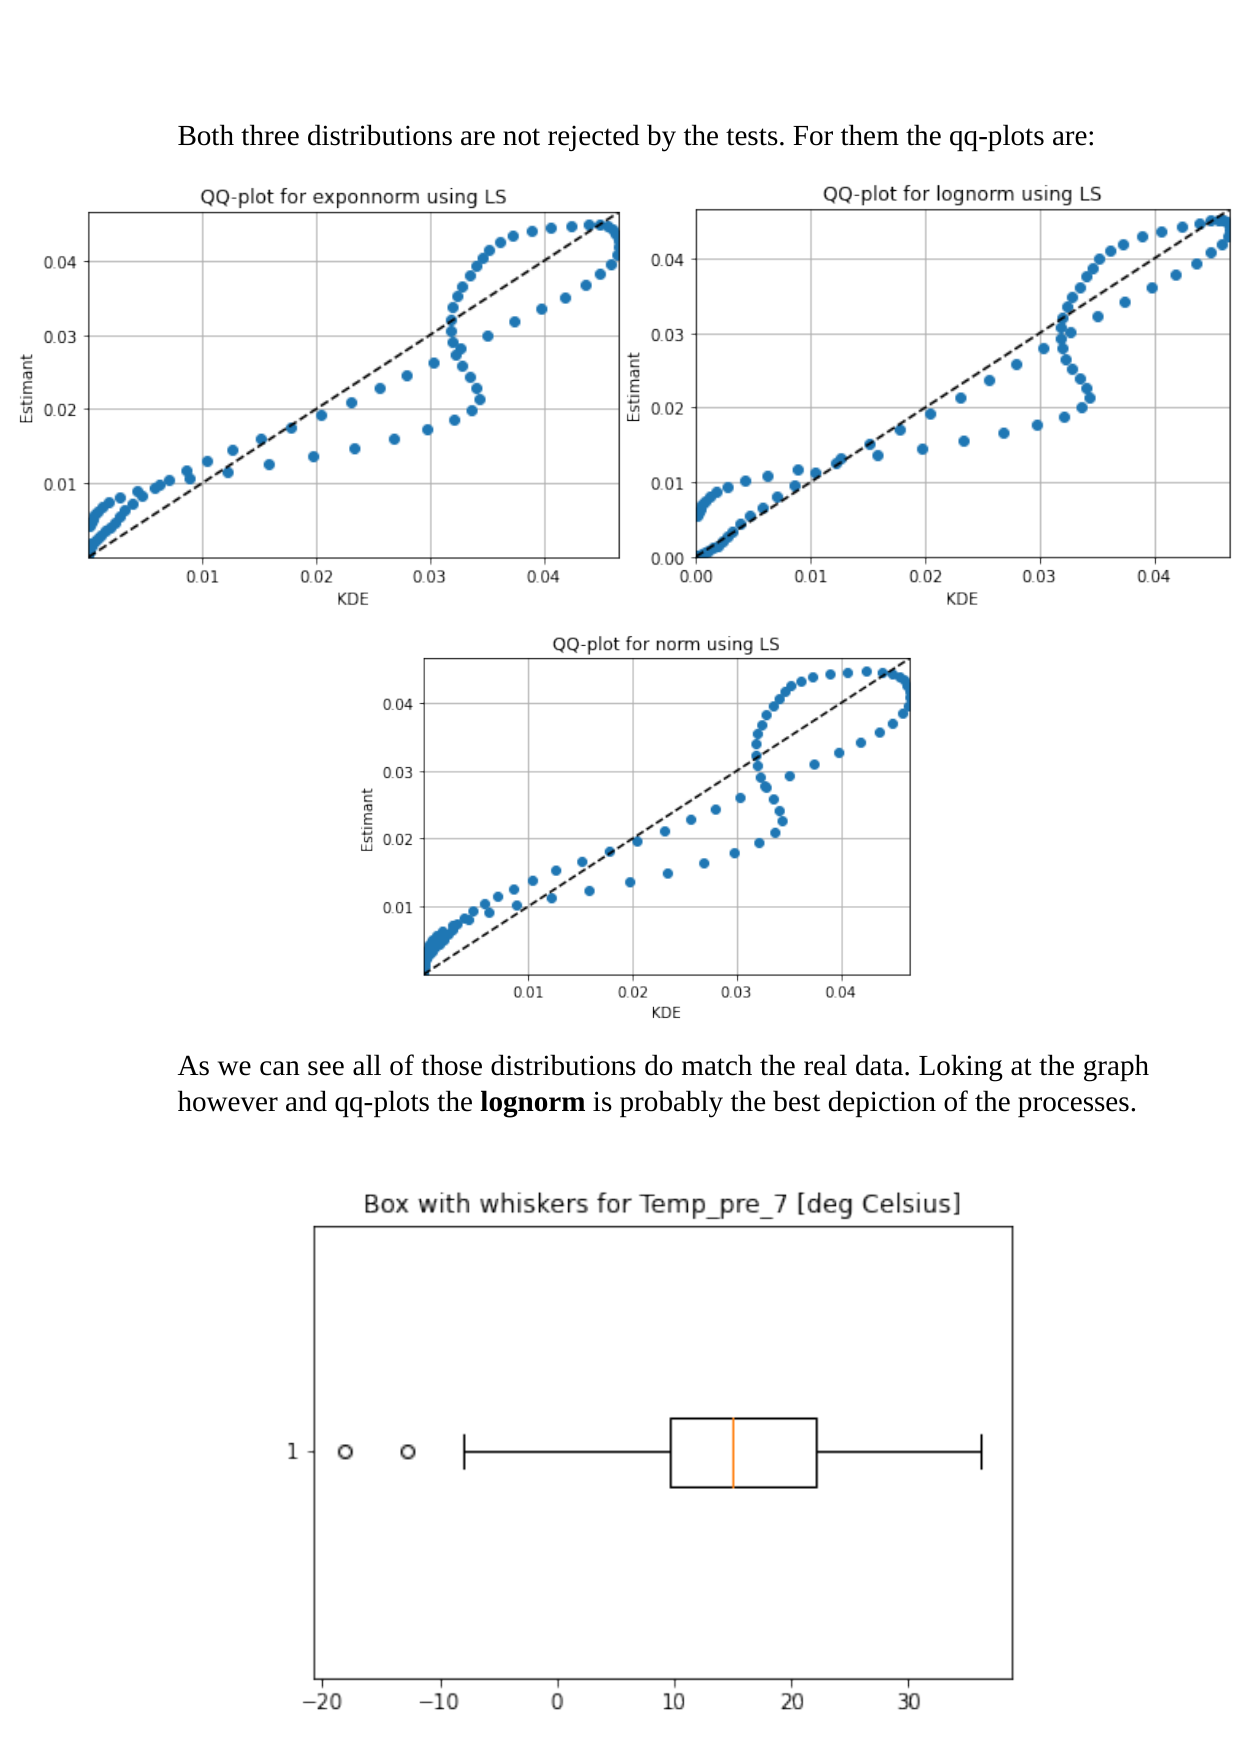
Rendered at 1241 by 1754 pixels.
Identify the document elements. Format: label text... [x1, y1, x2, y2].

picture [351, 626, 920, 1030]
picture [201, 1154, 1102, 1754]
text [177, 171, 1152, 177]
picture [9, 175, 1240, 618]
text Both three distributions are not rejected by the tests. For them the qq-plots are: [177, 118, 1152, 152]
text As we can see all of those distributions do match the real data. Loking at the graph however and qq-plots the lognorm is probably the best depiction of the processes. [177, 618, 1152, 1118]
